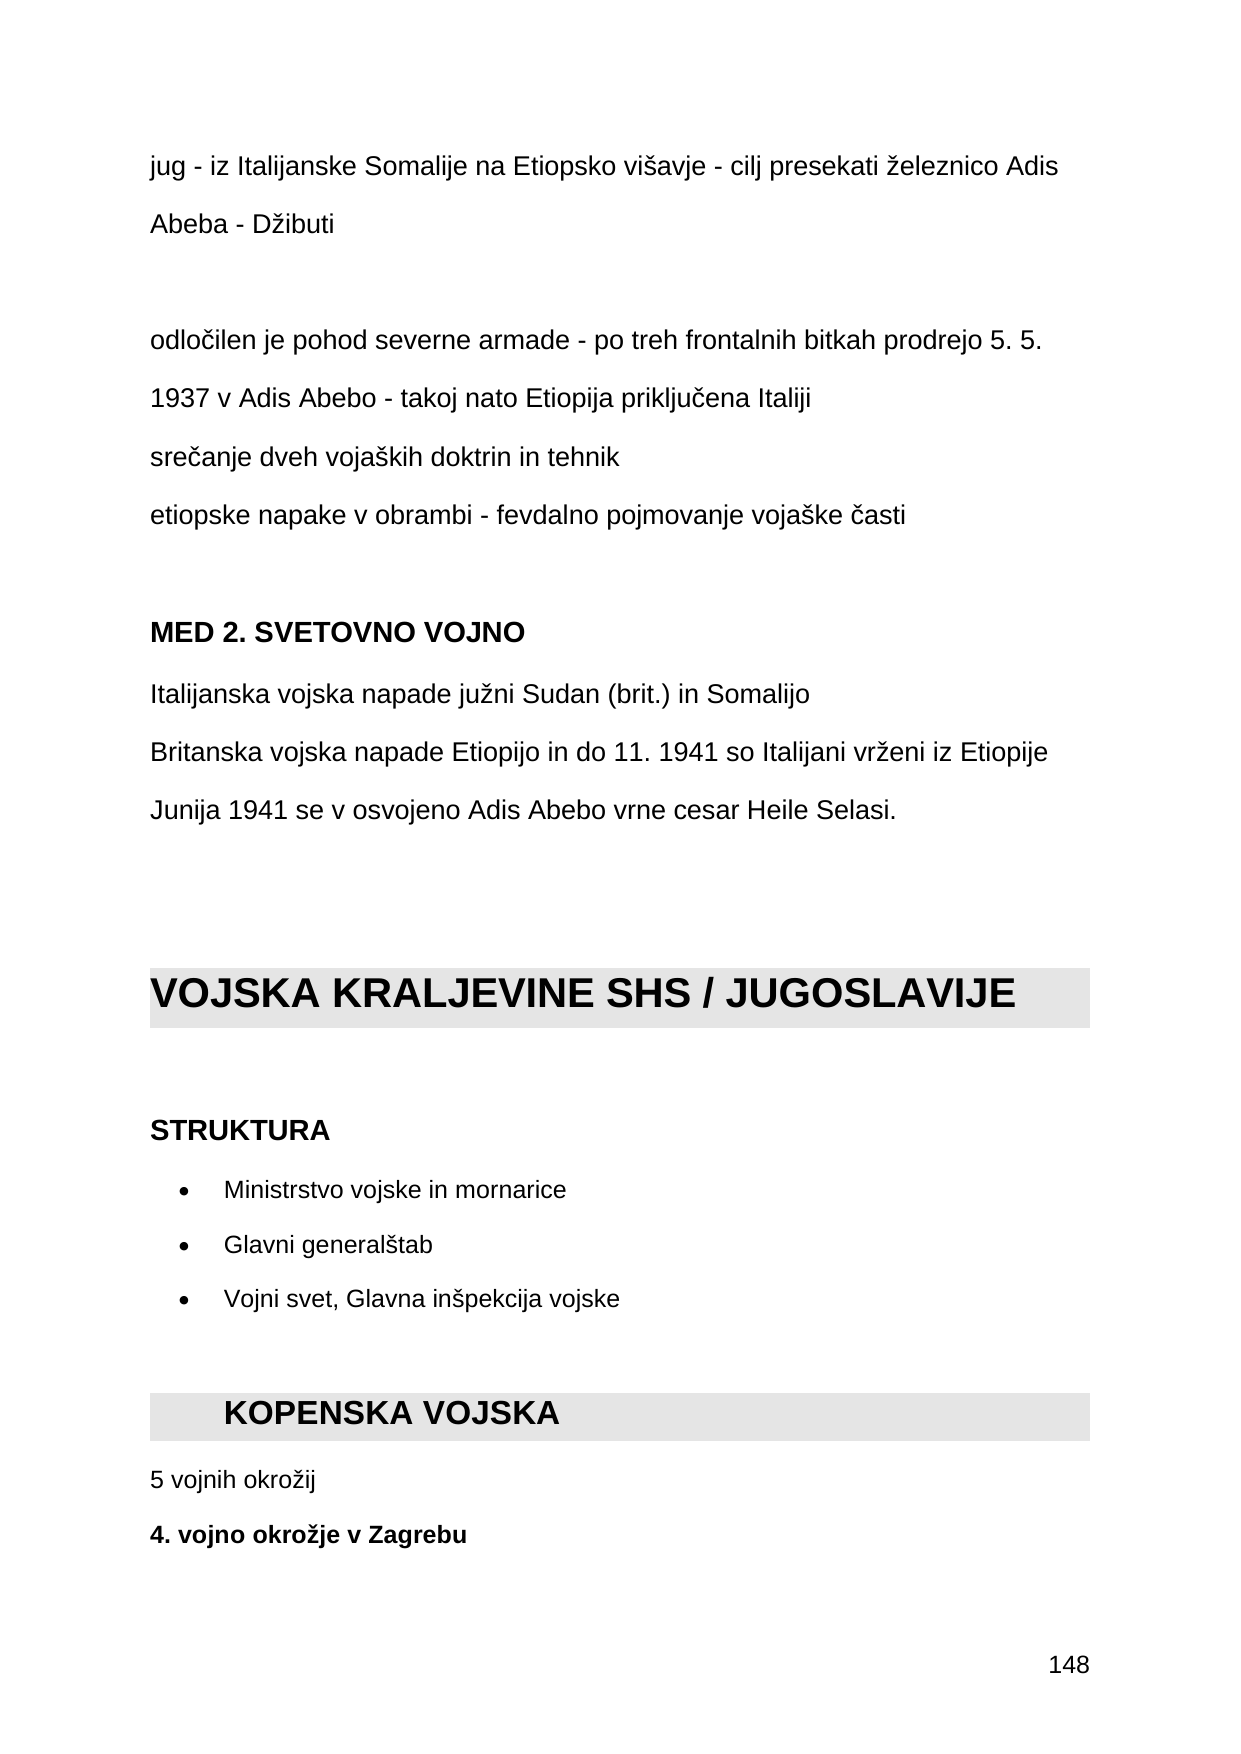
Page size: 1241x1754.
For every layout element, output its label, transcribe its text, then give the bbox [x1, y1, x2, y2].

list Glavni generalštab [179, 1230, 1090, 1266]
text odločilen je pohod severne armade - po treh frontalnih bitkah prodrejo 5. 5. 1937 v Adis Abebo - takoj nato Etiopija priključena Italiji [150, 324, 1090, 421]
text KOPENSKA VOJSKA [150, 1393, 1090, 1441]
list Vojni svet, Glavna inšpekcija vojske [179, 1284, 1090, 1320]
text Junija 1941 se v osvojeno Adis Abebo vrne cesar Heile Selasi. [150, 794, 1090, 833]
text STRUKTURA [150, 1113, 1090, 1154]
text 4. vojno okrožje v Zagrebu [150, 1519, 1090, 1556]
text Italijanska vojska napade južni Sudan (brit.) in Somalijo [150, 678, 1090, 717]
list Ministrstvo vojske in mornarice [179, 1175, 1090, 1212]
text etiopske napake v obrambi - fevdalno pojmovanje vojaške časti [150, 499, 1090, 537]
text 5 vojnih okrožij [150, 1465, 1090, 1501]
text jug - iz Italijanske Somalije na Etiopsko višavje - cilj presekati železnico Adis Abeba - Džibuti [150, 150, 1090, 247]
text MED 2. SVETOVNO VOJNO [150, 615, 1090, 657]
text Britanska vojska napade Etiopijo in do 11. 1941 so Italijani vrženi iz Etiopije [150, 736, 1090, 775]
text srečanje dveh vojaških doktrin in tehnik [150, 441, 1090, 479]
text vojska kraljevine shs / jugoslavije [150, 968, 1090, 1028]
